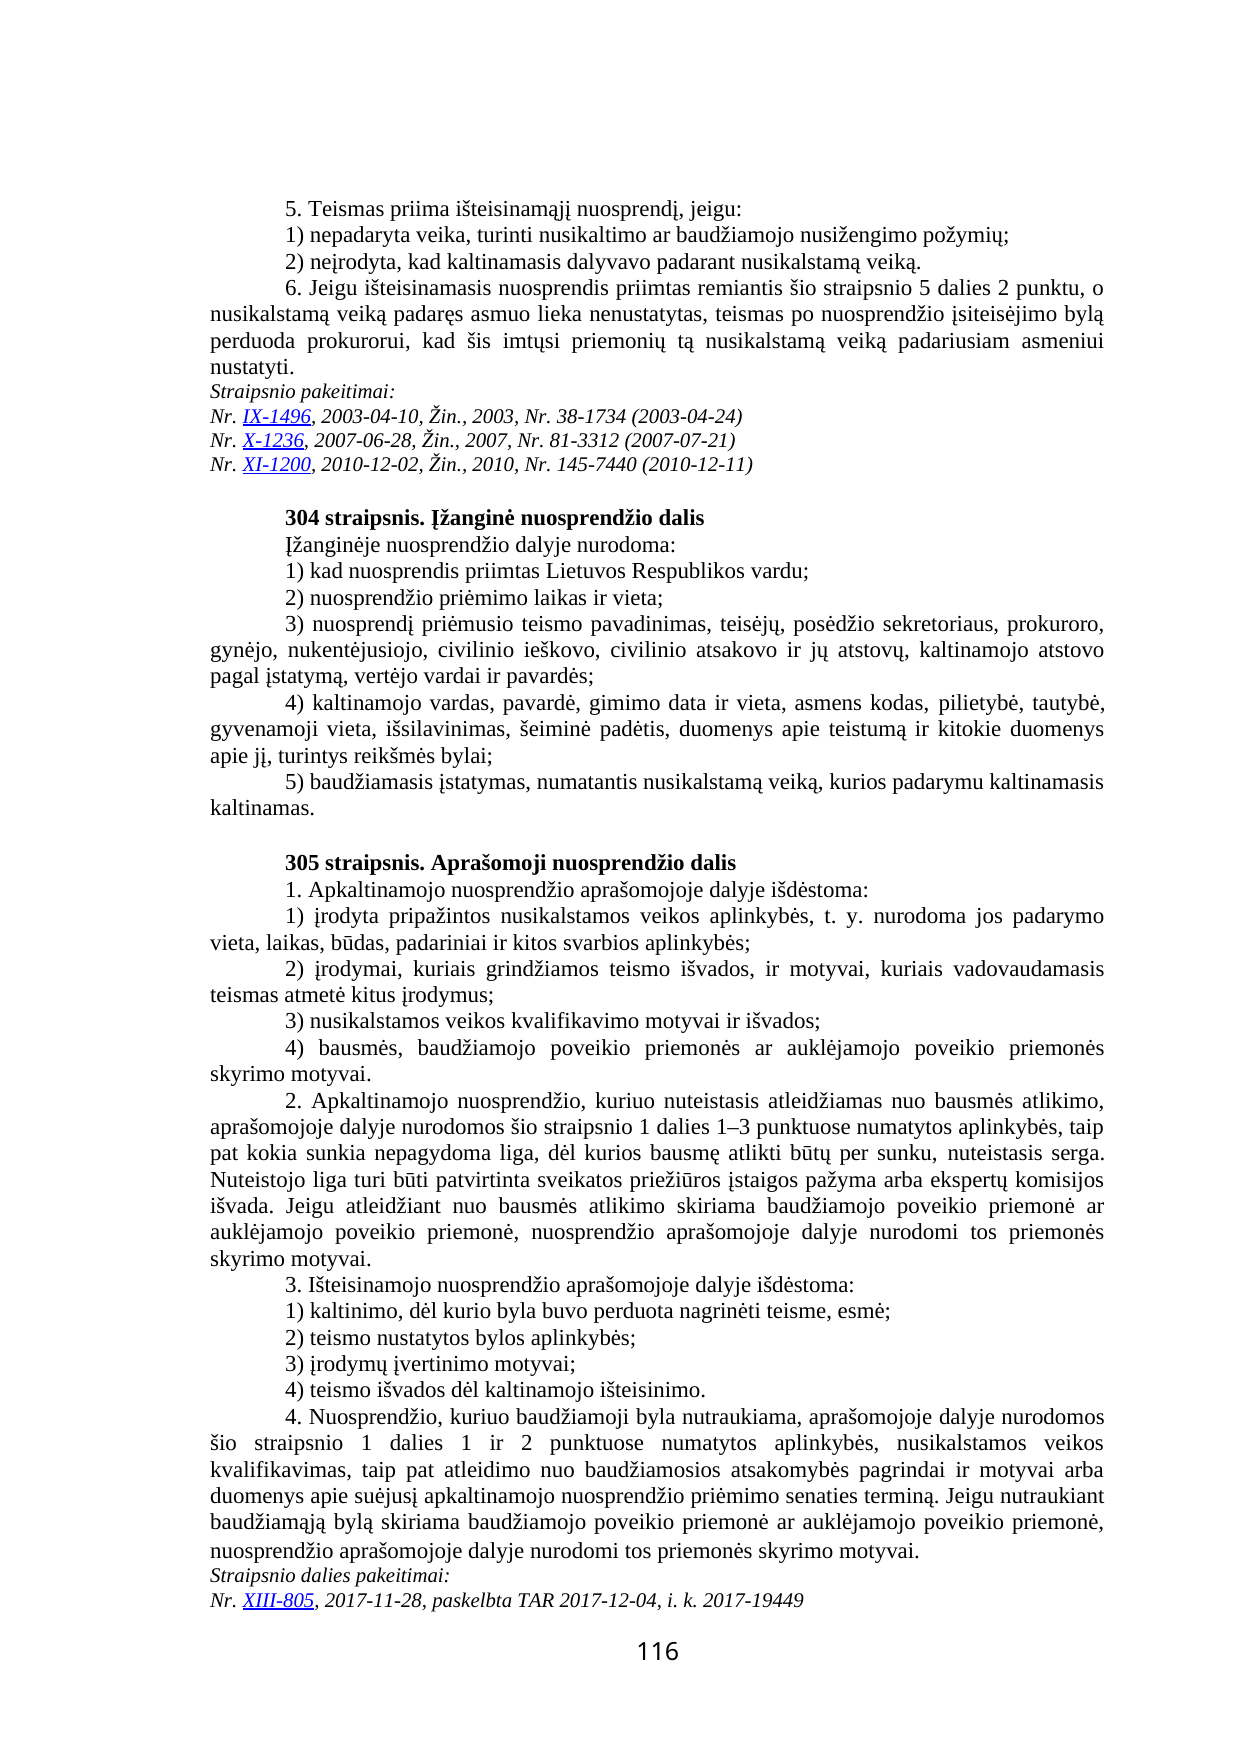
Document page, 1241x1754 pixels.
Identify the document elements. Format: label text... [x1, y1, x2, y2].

text 2) įrodymai, kuriais grindžiamos teismo išvados, ir motyvai, kuriais vadovaudamasis teismas atmetė kitus įrodymus; [210, 955, 1106, 1008]
text 2) nuosprendžio priėmimo laikas ir vieta; [210, 583, 1106, 610]
text Nr. XI-1200, 2010-12-02, Žin., 2010, Nr. 145-7440 (2010-12-11) [210, 452, 1106, 476]
text 3. Išteisinamojo nuosprendžio aprašomojoje dalyje išdėstoma: [210, 1271, 1106, 1297]
text 3) nusikalstamos veikos kvalifikavimo motyvai ir išvados; [210, 1008, 1106, 1034]
text 305 straipsnis. Aprašomoji nuosprendžio dalis [210, 849, 1106, 876]
text Straipsnio pakeitimai: [210, 379, 1106, 403]
text 3) nuosprendį priėmusio teismo pavadinimas, teisėjų, posėdžio sekretoriaus, prokuroro, gynėjo, nukentėjusiojo, civilinio ieškovo, civilinio atsakovo ir jų atstovų, kaltinamojo atstovo pagal įstatymą, vertėjo vardai ir pavardės; [210, 610, 1106, 689]
text 304 straipsnis. Įžanginė nuosprendžio dalis [210, 504, 1106, 531]
text 6. Jeigu išteisinamasis nuosprendis priimtas remiantis šio straipsnio 5 dalies 2 punktu, o nusikalstamą veiką padaręs asmuo lieka nenustatytas, teismas po nuosprendžio įsiteisėjimo bylą perduoda prokurorui, kad šis imtųsi priemonių tą nusikalstamą veiką padariusiam asmeniui nustatyti. [210, 274, 1106, 379]
text Straipsnio dalies pakeitimai: [210, 1563, 1106, 1587]
text 5) baudžiamasis įstatymas, numatantis nusikalstamą veiką, kurios padarymu kaltinamasis kaltinamas. [210, 768, 1106, 821]
text 1) įrodyta pripažintos nusikalstamos veikos aplinkybės, t. y. nurodoma jos padarymo vieta, laikas, būdas, padariniai ir kitos svarbios aplinkybės; [210, 902, 1106, 955]
text Nr. IX-1496, 2003-04-10, Žin., 2003, Nr. 38-1734 (2003-04-24) [210, 403, 1106, 428]
text 1. Apkaltinamojo nuosprendžio aprašomojoje dalyje išdėstoma: [210, 876, 1106, 902]
text 4) kaltinamojo vardas, pavardė, gimimo data ir vieta, asmens kodas, pilietybė, tautybė, gyvenamoji vieta, išsilavinimas, šeiminė padėtis, duomenys apie teistumą ir kitokie duomenys apie jį, turintys reikšmės bylai; [210, 689, 1106, 768]
text 2) neįrodyta, kad kaltinamasis dalyvavo padarant nusikalstamą veiką. [210, 248, 1106, 274]
text 4) teismo išvados dėl kaltinamojo išteisinimo. [210, 1377, 1106, 1403]
text 4) bausmės, baudžiamojo poveikio priemonės ar auklėjamojo poveikio priemonės skyrimo motyvai. [210, 1034, 1106, 1087]
text Nr. XIII-805, 2017-11-28, paskelbta TAR 2017-12-04, i. k. 2017-19449 [210, 1587, 1106, 1612]
text 4. Nuosprendžio, kuriuo baudžiamoji byla nutraukiama, aprašomojoje dalyje nurodomos šio straipsnio 1 dalies 1 ir 2 punktuose numatytos aplinkybės, nusikalstamos veikos kvalifikavimas, taip pat atleidimo nuo baudžiamosios atsakomybės pagrindai ir motyvai arba duomenys apie suėjusį apkaltinamojo nuosprendžio priėmimo senaties terminą. Jeigu nutraukiant baudžiamąją bylą skiriama baudžiamojo poveikio priemonė ar auklėjamojo poveikio priemonė, nuosprendžio aprašomojoje dalyje nurodomi tos priemonės skyrimo motyvai. [210, 1403, 1106, 1563]
text 5. Teismas priima išteisinamąjį nuosprendį, jeigu: [210, 195, 1106, 221]
text 1) kaltinimo, dėl kurio byla buvo perduota nagrinėti teisme, esmė; [210, 1297, 1106, 1324]
text Įžanginėje nuosprendžio dalyje nurodoma: [210, 531, 1106, 557]
text Nr. X-1236, 2007-06-28, Žin., 2007, Nr. 81-3312 (2007-07-21) [210, 428, 1106, 452]
text 1) kad nuosprendis priimtas Lietuvos Respublikos vardu; [210, 557, 1106, 583]
text 1) nepadaryta veika, turinti nusikaltimo ar baudžiamojo nusižengimo požymių; [210, 221, 1106, 248]
text 2) teismo nustatytos bylos aplinkybės; [210, 1324, 1106, 1350]
text 3) įrodymų įvertinimo motyvai; [210, 1350, 1106, 1377]
text 2. Apkaltinamojo nuosprendžio, kuriuo nuteistasis atleidžiamas nuo bausmės atlikimo, aprašomojoje dalyje nurodomos šio straipsnio 1 dalies 1–3 punktuose numatytos aplinkybės, taip pat kokia sunkia nepagydoma liga, dėl kurios bausmę atlikti būtų per sunku, nuteistasis serga. Nuteistojo liga turi būti patvirtinta sveikatos priežiūros įstaigos pažyma arba ekspertų komisijos išvada. Jeigu atleidžiant nuo bausmės atlikimo skiriama baudžiamojo poveikio priemonė ar auklėjamojo poveikio priemonė, nuosprendžio aprašomojoje dalyje nurodomi tos priemonės skyrimo motyvai. [210, 1087, 1106, 1271]
